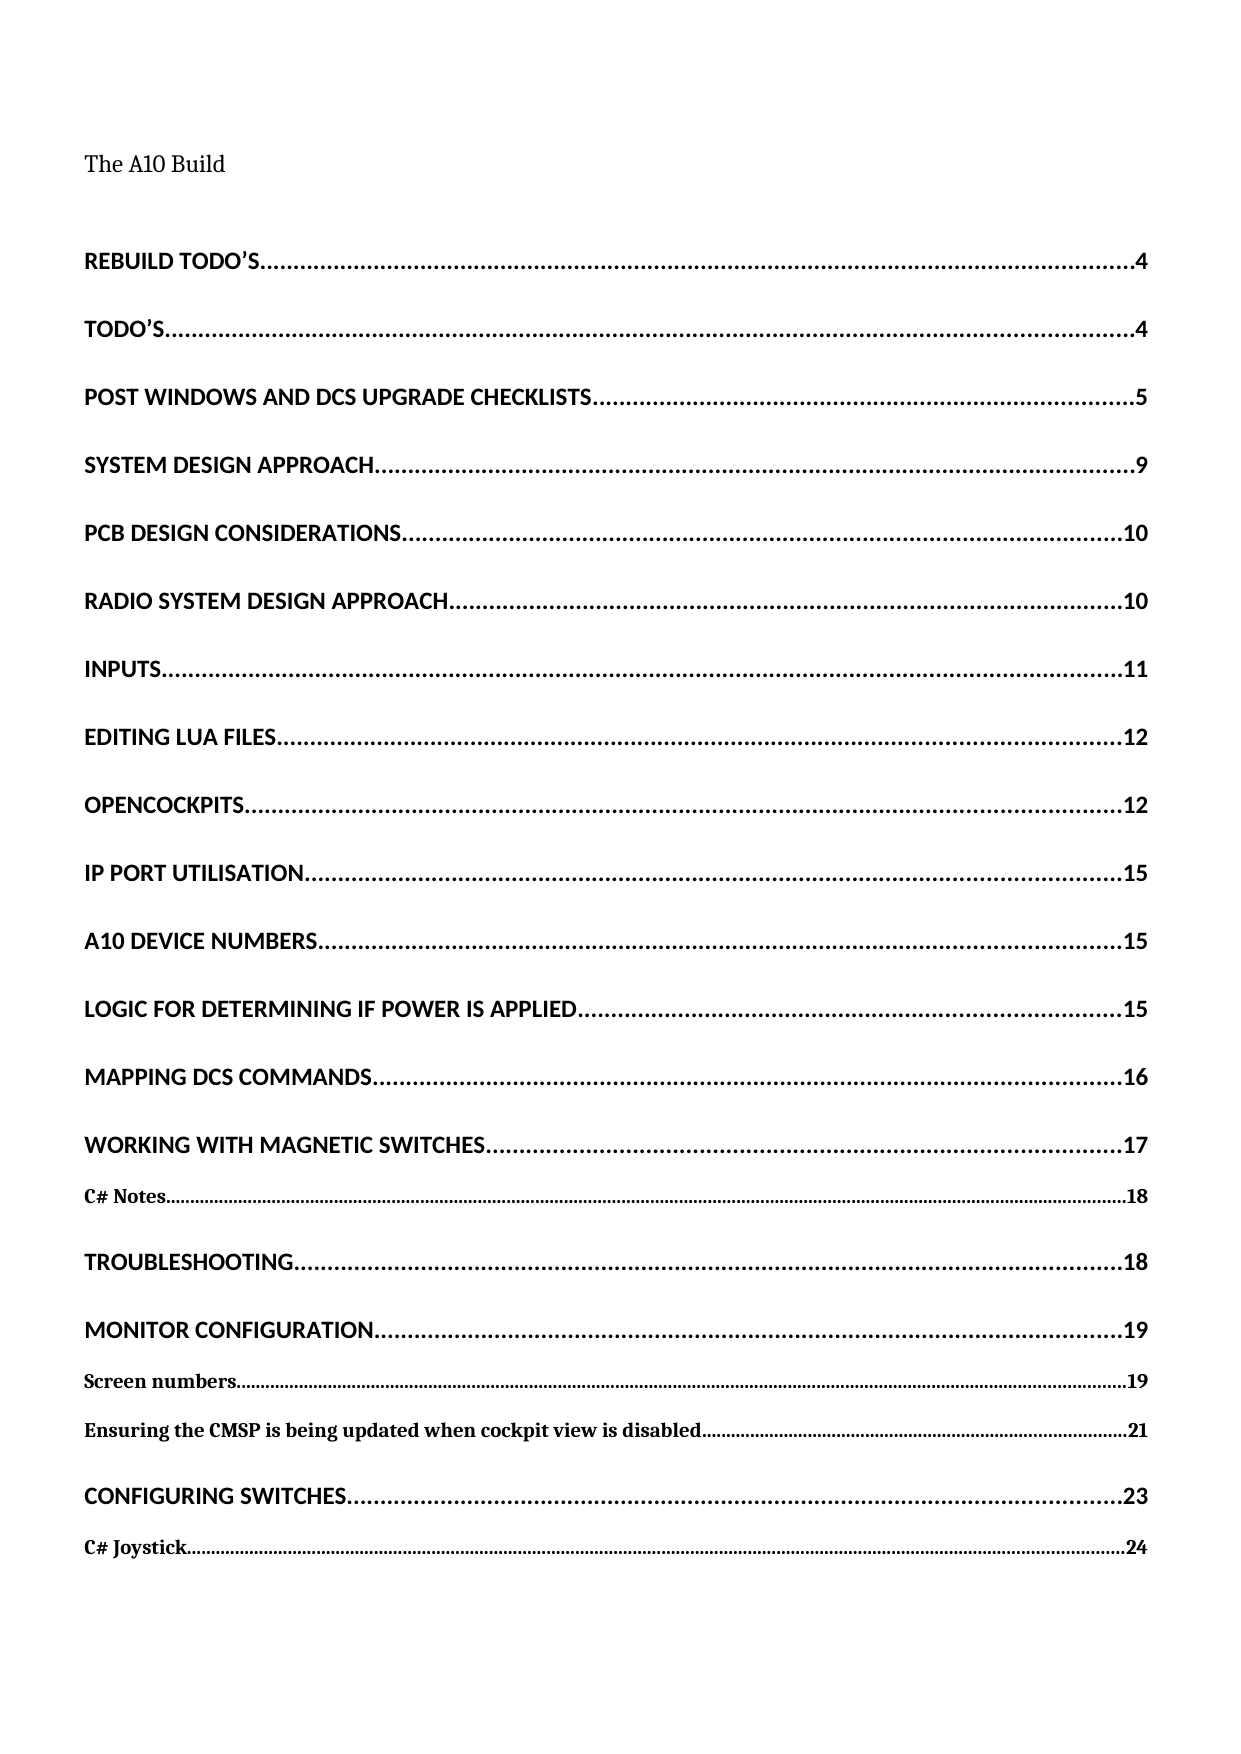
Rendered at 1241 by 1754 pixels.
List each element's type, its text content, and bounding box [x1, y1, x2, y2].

text OpenCockpits 12 [84, 789, 1148, 820]
text Radio System Design Approach 10 [84, 585, 1148, 616]
text Rebuild Todo’s 4 [84, 245, 1148, 276]
text PCB Design Considerations 10 [84, 517, 1148, 548]
text Troubleshooting 18 [84, 1246, 1148, 1277]
text C# Joystick 24 [84, 1536, 1148, 1560]
text Monitor Configuration 19 [84, 1314, 1148, 1345]
text Todo’s 4 [84, 313, 1148, 343]
text Ensuring the CMSP is being updated when cockpit view is disabled 21 [84, 1419, 1148, 1443]
text The A10 Build [84, 150, 1148, 179]
text Logic for Determining if Power is Applied 15 [84, 993, 1148, 1024]
text Editing LUA files 12 [84, 721, 1148, 752]
text Configuring Switches 23 [84, 1480, 1148, 1511]
text Screen numbers 19 [84, 1370, 1148, 1394]
text C# Notes 18 [84, 1185, 1148, 1209]
text Mapping DCS Commands 16 [84, 1061, 1148, 1092]
text IP Port Utilisation 15 [84, 857, 1148, 888]
text A10 Device Numbers 15 [84, 925, 1148, 956]
text Inputs 11 [84, 653, 1148, 684]
text System Design Approach 9 [84, 449, 1148, 479]
text Working with Magnetic Switches 17 [84, 1129, 1148, 1160]
text Post Windows and DCS upgrade Checklists 5 [84, 381, 1148, 412]
